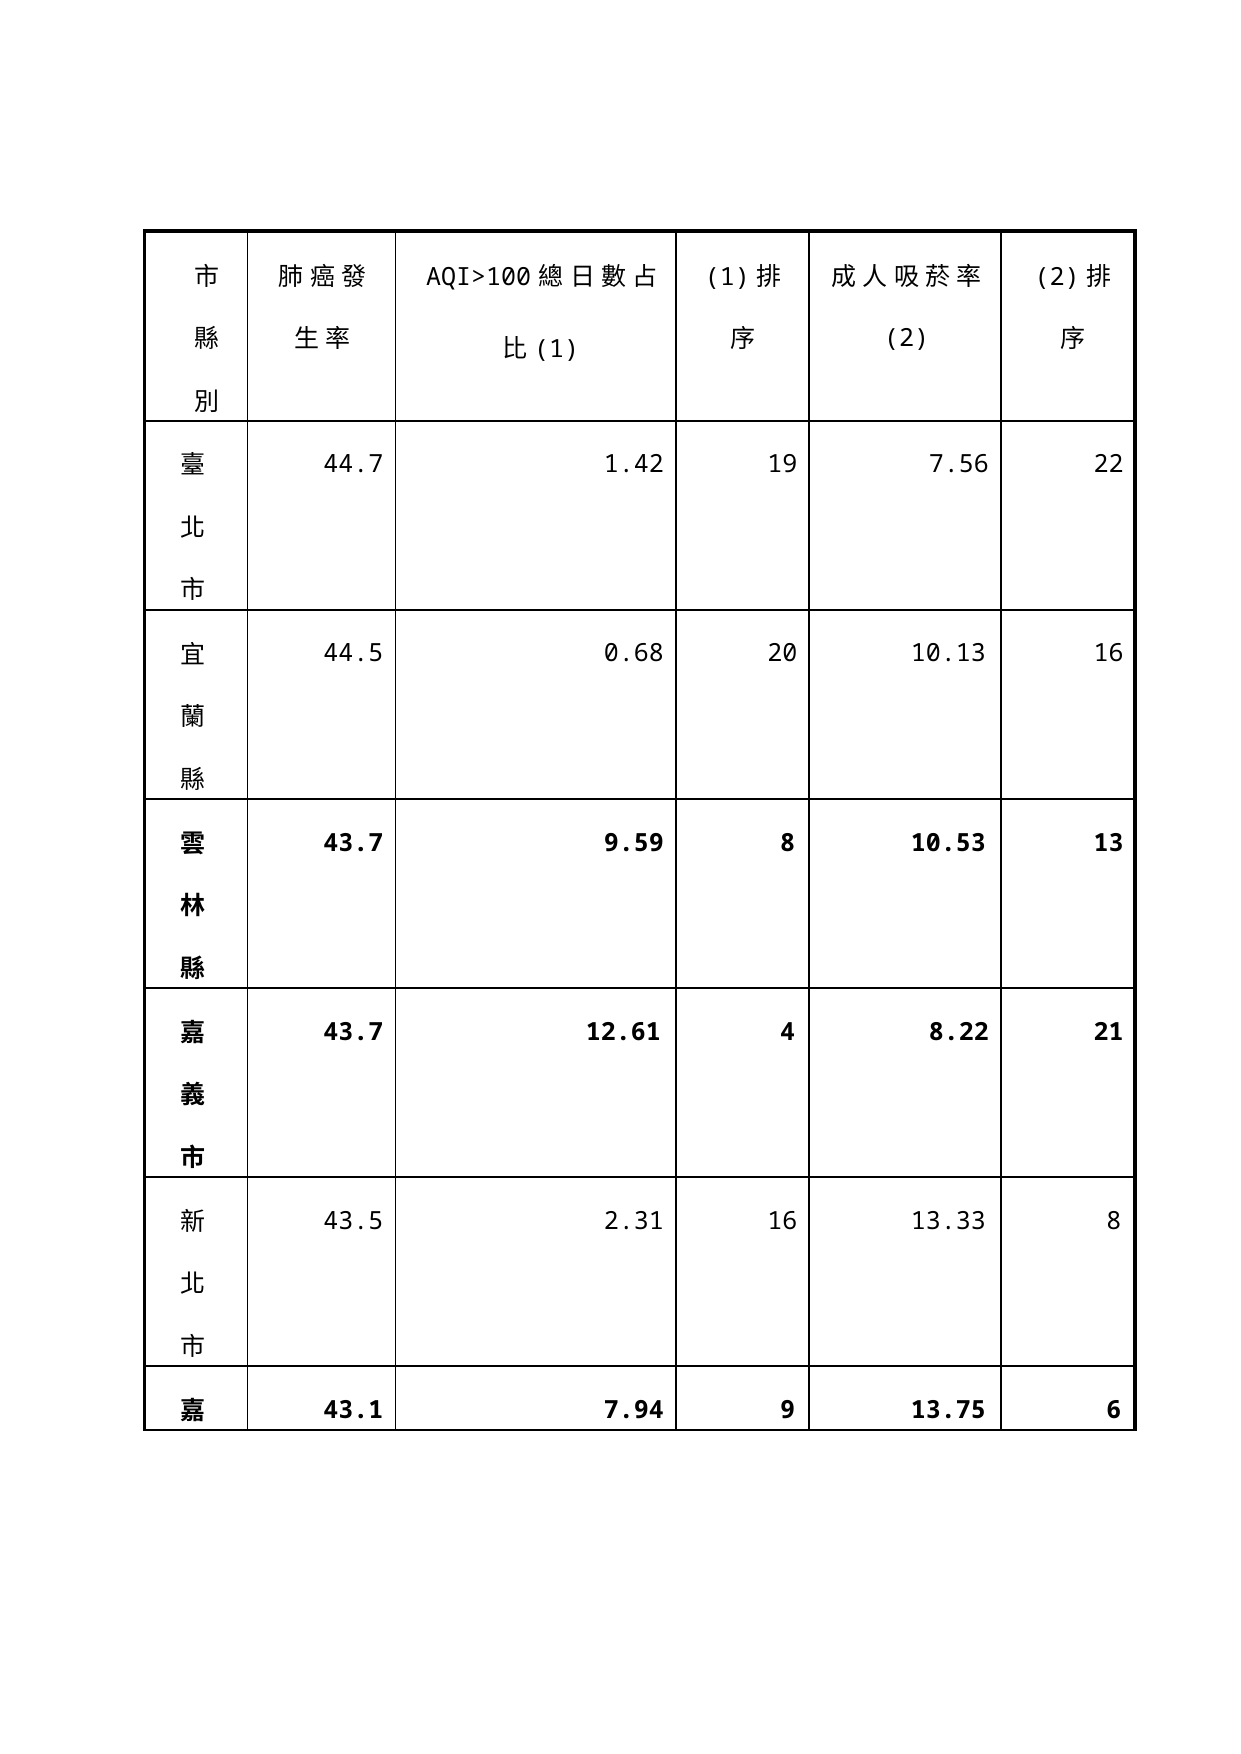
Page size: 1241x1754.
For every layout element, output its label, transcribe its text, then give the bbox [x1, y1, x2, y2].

table_cell 嘉 [146, 1367, 247, 1429]
table_cell 43.5 [248, 1178, 395, 1365]
table_cell 嘉義市 [146, 989, 247, 1176]
table_header 市縣別 [146, 233, 247, 420]
table_cell 宜蘭縣 [146, 611, 247, 798]
table_cell 1.42 [396, 422, 675, 609]
table_cell 43.7 [248, 800, 395, 987]
table_cell 2.31 [396, 1178, 675, 1365]
table_cell 43.1 [248, 1367, 395, 1429]
table_cell 6 [1002, 1367, 1133, 1429]
table_cell 7.94 [396, 1367, 675, 1429]
table_cell 21 [1002, 989, 1133, 1176]
table_cell 4 [677, 989, 808, 1176]
table_cell 0.68 [396, 611, 675, 798]
table_cell 44.5 [248, 611, 395, 798]
table_cell 44.7 [248, 422, 395, 609]
table_header 肺癌發生率 [248, 233, 395, 420]
table_cell 臺北市 [146, 422, 247, 609]
table_header 成人吸菸率(2) [810, 233, 1000, 420]
table_cell 9.59 [396, 800, 675, 987]
table_cell 13 [1002, 800, 1133, 987]
table_cell 8 [1002, 1178, 1133, 1365]
table_header (1)排序 [677, 233, 808, 420]
table_cell 9 [677, 1367, 808, 1429]
table_cell 7.56 [810, 422, 1000, 609]
table_cell 新北市 [146, 1178, 247, 1365]
table_cell 雲林縣 [146, 800, 247, 987]
table_cell 10.13 [810, 611, 1000, 798]
table_cell 19 [677, 422, 808, 609]
table_cell 16 [1002, 611, 1133, 798]
table_cell 16 [677, 1178, 808, 1365]
table_cell 13.33 [810, 1178, 1000, 1365]
table_cell 20 [677, 611, 808, 798]
table_header (2)排序 [1002, 233, 1133, 420]
table_cell 43.7 [248, 989, 395, 1176]
table_header AQI>100總日數占比(1) [396, 233, 675, 420]
table_cell 22 [1002, 422, 1133, 609]
table_cell 12.61 [396, 989, 675, 1176]
table_cell 10.53 [810, 800, 1000, 987]
table_cell 8.22 [810, 989, 1000, 1176]
table_cell 8 [677, 800, 808, 987]
table_cell 13.75 [810, 1367, 1000, 1429]
